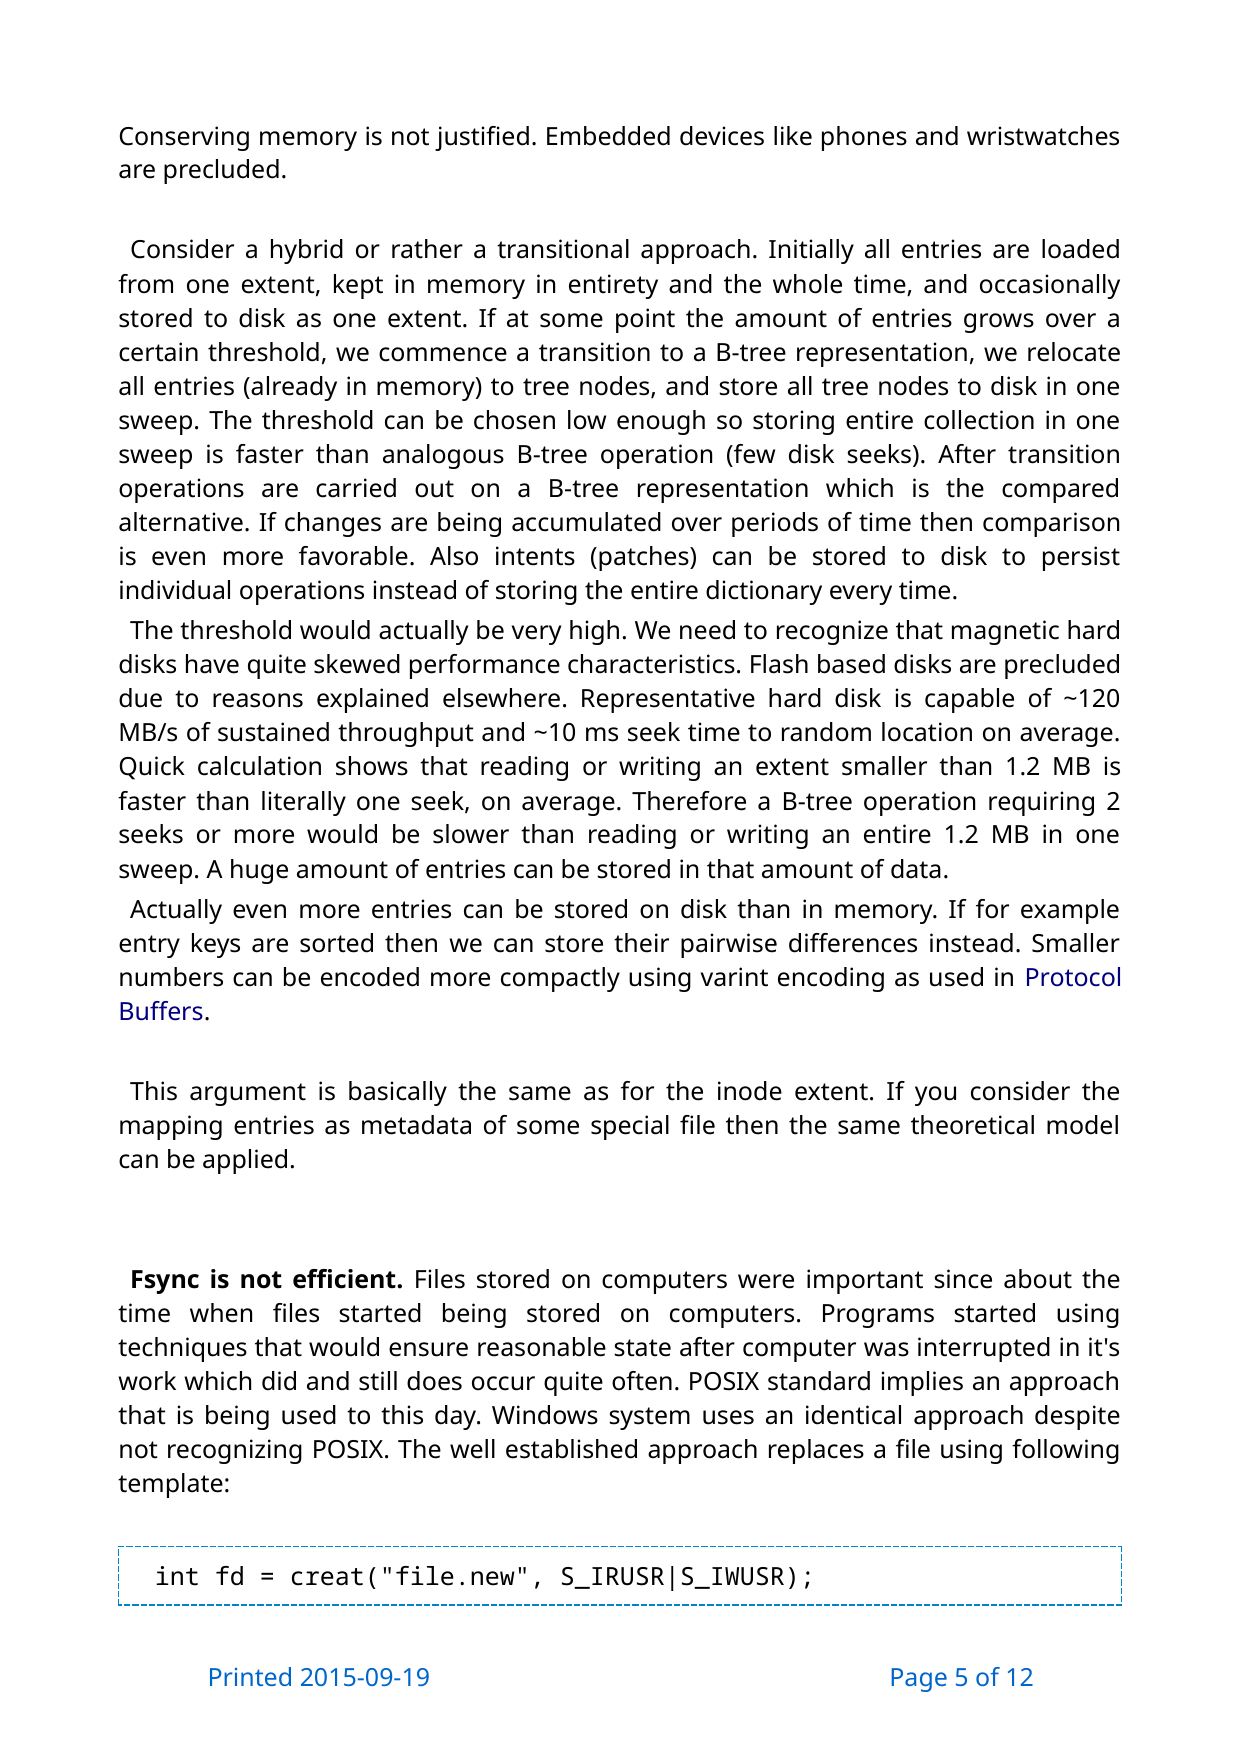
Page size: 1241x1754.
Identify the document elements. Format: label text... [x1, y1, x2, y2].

text This argument is basically the same as for the inode extent. If you consider the mapping entries as metadata of some special file then the same theoretical model can be applied. [118, 1073, 1122, 1176]
text Fsync is not efficient. Files stored on computers were important since about the time when files started being stored on computers. Programs started using techniques that would ensure reasonable state after computer was interrupted in it's work which did and still does occur quite often. POSIX standard implies an approach that is being used to this day. Windows system uses an identical approach despite not recognizing POSIX. The well established approach replaces a file using following template: [118, 1262, 1122, 1500]
text Consider a hybrid or rather a transitional approach. Initially all entries are loaded from one extent, kept in memory in entirety and the whole time, and occasionally stored to disk as one extent. If at some point the amount of entries grows over a certain threshold, we commence a transition to a B-tree representation, we relocate all entries (already in memory) to tree nodes, and store all tree nodes to disk in one sweep. The threshold can be chosen low enough so storing entire collection in one sweep is faster than analogous B-tree operation (few disk seeks). After transition operations are carried out on a B-tree representation which is the compared alternative. If changes are being accumulated over periods of time then comparison is even more favorable. Also intents (patches) can be stored to disk to persist individual operations instead of storing the entire dictionary every time. [118, 232, 1122, 607]
text int fd = creat("file.new", S_IRUSR|S_IWUSR); [118, 1546, 1122, 1606]
text Actually even more entries can be stored on disk than in memory. If for example entry keys are sorted then we can store their pairwise differences instead. Smaller numbers can be encoded more compactly using varint encoding as used in Protocol Buffers. [118, 891, 1122, 1027]
text The threshold would actually be very high. We need to recognize that magnetic hard disks have quite skewed performance characteristics. Flash based disks are precluded due to reasons explained elsewhere. Representative hard disk is capable of ~120 MB/s of sustained throughput and ~10 ms seek time to random location on average. Quick calculation shows that reading or writing an extent smaller than 1.2 MB is faster than literally one seek, on average. Therefore a B-tree operation requiring 2 seeks or more would be slower than reading or writing an entire 1.2 MB in one sweep. A huge amount of entries can be stored in that amount of data. [118, 613, 1122, 885]
text Conserving memory is not justified. Embedded devices like phones and wristwatches are precluded. [118, 118, 1122, 186]
